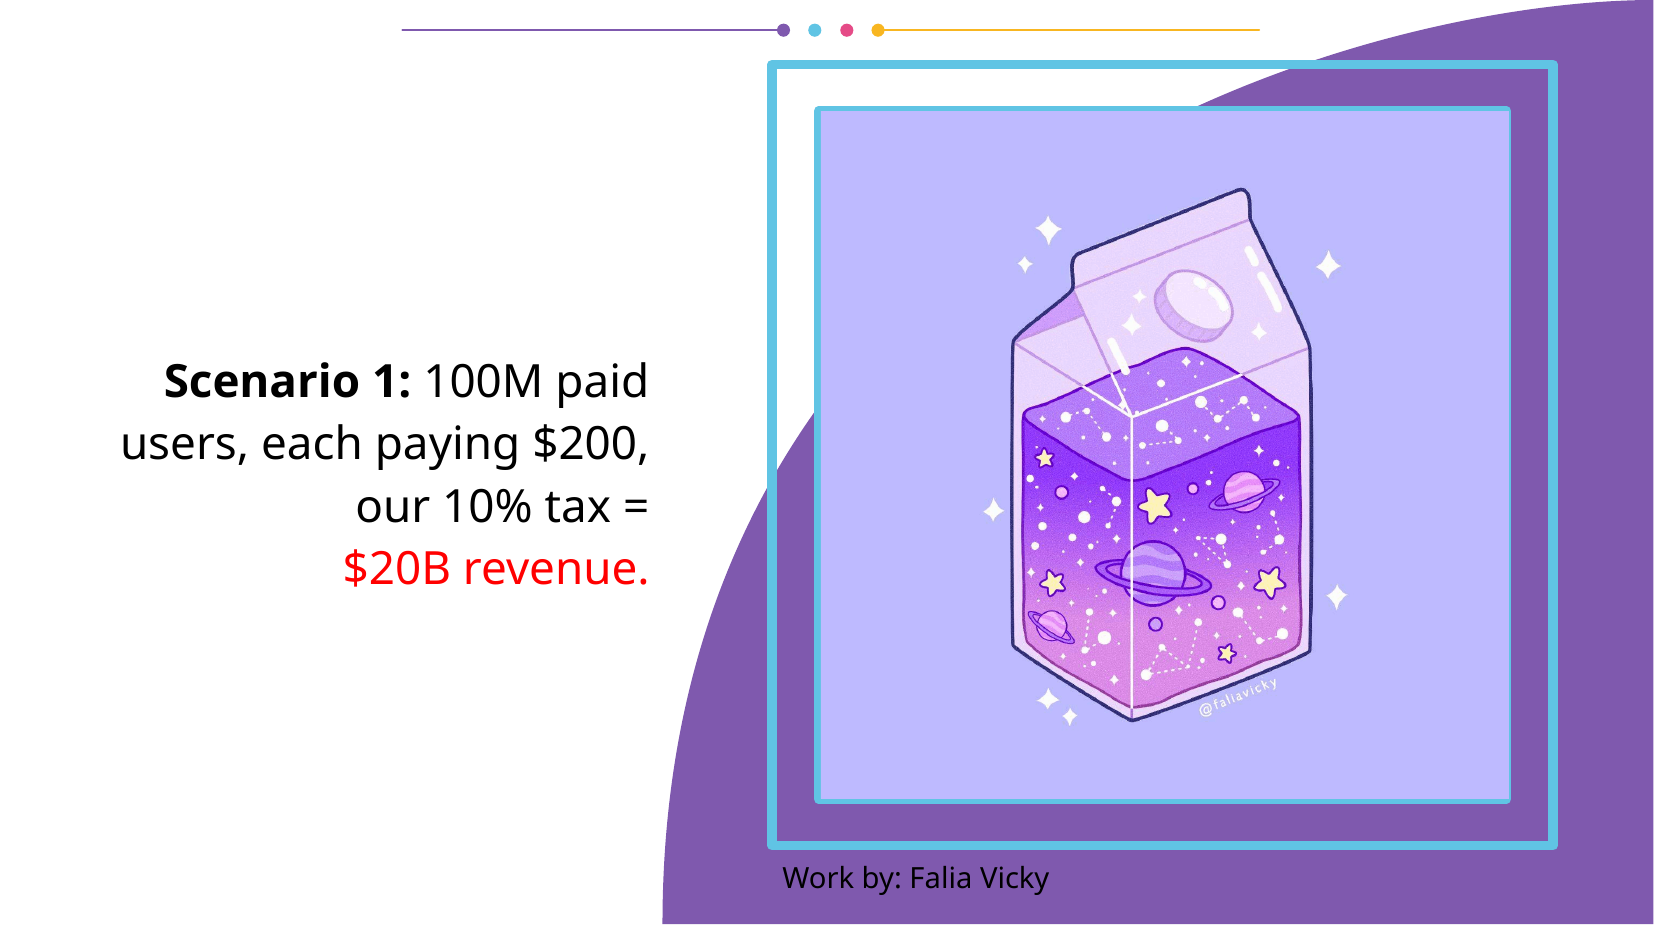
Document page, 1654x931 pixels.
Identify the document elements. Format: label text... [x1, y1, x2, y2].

text_box [820, 111, 1509, 800]
text_box Work by: Falia Vicky [767, 849, 1066, 905]
title Scenario 1: 100M paid users, each paying $200, our 10% tax = $20B revenue. [69, 64, 650, 882]
